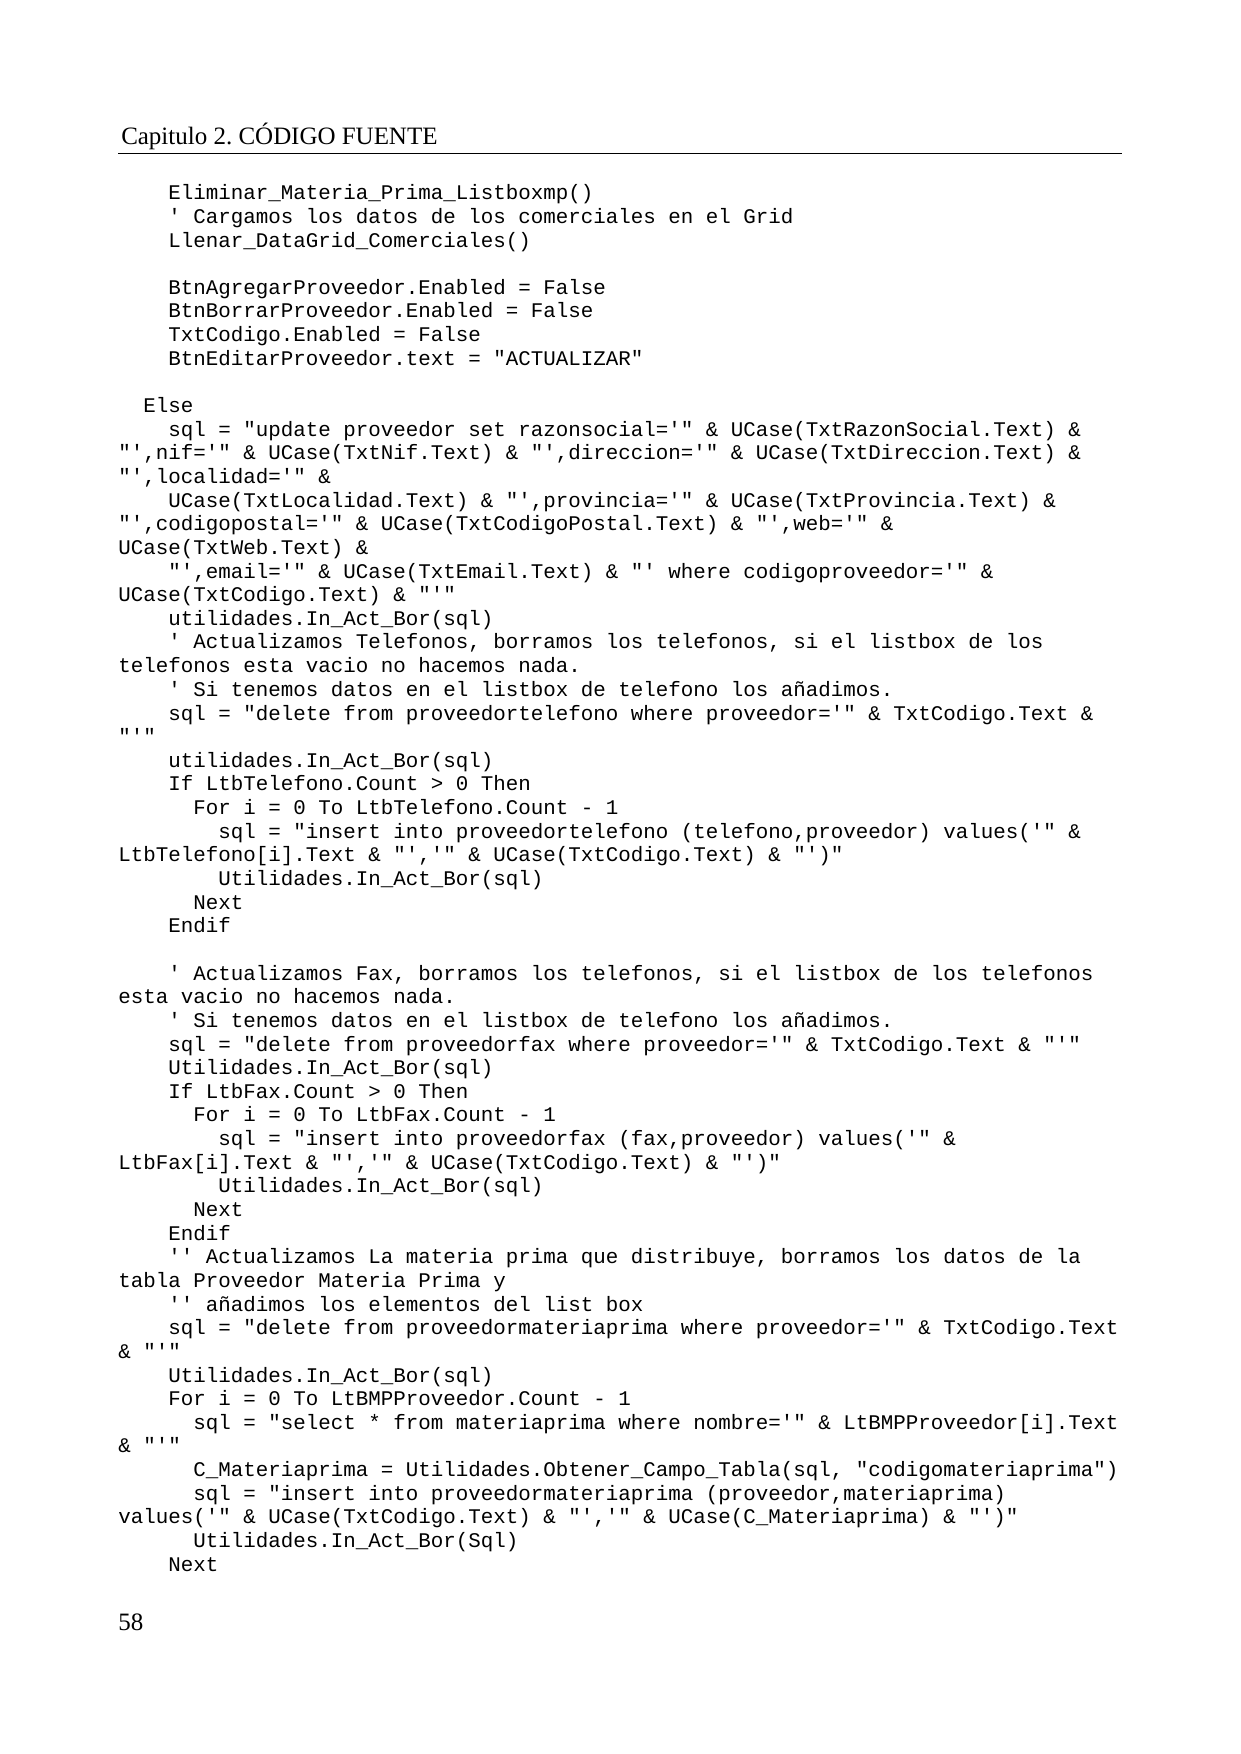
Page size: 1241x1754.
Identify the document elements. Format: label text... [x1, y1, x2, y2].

text Utilidades.In_Act_Bor(sql) [118, 1364, 1122, 1388]
text For i = 0 To LtbTelefono.Count - 1 [118, 797, 1122, 821]
text Endif [118, 1223, 1122, 1246]
text BtnAgregarProveedor.Enabled = False [118, 277, 1122, 301]
text '' añadimos los elementos del list box [118, 1294, 1122, 1317]
text Utilidades.In_Act_Bor(sql) [118, 1057, 1122, 1081]
text Next [118, 892, 1122, 915]
text ' Si tenemos datos en el listbox de telefono los añadimos. [118, 679, 1122, 702]
text Utilidades.In_Act_Bor(Sql) [118, 1530, 1122, 1554]
text Eliminar_Materia_Prima_Listboxmp() [118, 182, 1122, 206]
text TxtCodigo.Enabled = False [118, 324, 1122, 348]
text sql = "insert into proveedortelefono (telefono,proveedor) values('" & LtbTelefono[i].Text & "','" & UCase(TxtCodigo.Text) & "')" [118, 821, 1122, 868]
text '' Actualizamos La materia prima que distribuye, borramos los datos de la tabla Proveedor Materia Prima y [118, 1246, 1122, 1294]
text UCase(TxtLocalidad.Text) & "',provincia='" & UCase(TxtProvincia.Text) & "',codigopostal='" & UCase(TxtCodigoPostal.Text) & "',web='" & UCase(TxtWeb.Text) & [118, 490, 1122, 561]
text Utilidades.In_Act_Bor(sql) [118, 868, 1122, 892]
text For i = 0 To LtbFax.Count - 1 [118, 1104, 1122, 1128]
text Next [118, 1554, 1122, 1577]
text sql = "insert into proveedormateriaprima (proveedor,materiaprima) values('" & UCase(TxtCodigo.Text) & "','" & UCase(C_Materiaprima) & "')" [118, 1483, 1122, 1530]
text BtnEditarProveedor.text = "ACTUALIZAR" [118, 348, 1122, 371]
text Else [118, 395, 1122, 419]
text If LtbTelefono.Count > 0 Then [118, 773, 1122, 797]
text ' Si tenemos datos en el listbox de telefono los añadimos. [118, 1010, 1122, 1033]
text sql = "select * from materiaprima where nombre='" & LtBMPProveedor[i].Text & "'" [118, 1412, 1122, 1459]
text ' Actualizamos Telefonos, borramos los telefonos, si el listbox de los telefonos esta vacio no hacemos nada. [118, 632, 1122, 679]
text ' Actualizamos Fax, borramos los telefonos, si el listbox de los telefonos esta vacio no hacemos nada. [118, 963, 1122, 1010]
text utilidades.In_Act_Bor(sql) [118, 608, 1122, 632]
text sql = "delete from proveedortelefono where proveedor='" & TxtCodigo.Text & "'" [118, 702, 1122, 750]
text Utilidades.In_Act_Bor(sql) [118, 1175, 1122, 1199]
text ' Cargamos los datos de los comerciales en el Grid [118, 206, 1122, 229]
text utilidades.In_Act_Bor(sql) [118, 750, 1122, 773]
text sql = "delete from proveedorfax where proveedor='" & TxtCodigo.Text & "'" [118, 1033, 1122, 1057]
text sql = "update proveedor set razonsocial='" & UCase(TxtRazonSocial.Text) & "',nif='" & UCase(TxtNif.Text) & "',direccion='" & UCase(TxtDireccion.Text) & "',localidad='" & [118, 419, 1122, 490]
text Next [118, 1199, 1122, 1223]
text BtnBorrarProveedor.Enabled = False [118, 301, 1122, 324]
text sql = "delete from proveedormateriaprima where proveedor='" & TxtCodigo.Text & "'" [118, 1317, 1122, 1364]
text If LtbFax.Count > 0 Then [118, 1081, 1122, 1104]
text Llenar_DataGrid_Comerciales() [118, 229, 1122, 253]
text For i = 0 To LtBMPProveedor.Count - 1 [118, 1388, 1122, 1412]
text Endif [118, 915, 1122, 939]
text "',email='" & UCase(TxtEmail.Text) & "' where codigoproveedor='" & UCase(TxtCodigo.Text) & "'" [118, 561, 1122, 608]
text C_Materiaprima = Utilidades.Obtener_Campo_Tabla(sql, "codigomateriaprima") [118, 1459, 1122, 1483]
text sql = "insert into proveedorfax (fax,proveedor) values('" & LtbFax[i].Text & "','" & UCase(TxtCodigo.Text) & "')" [118, 1128, 1122, 1175]
